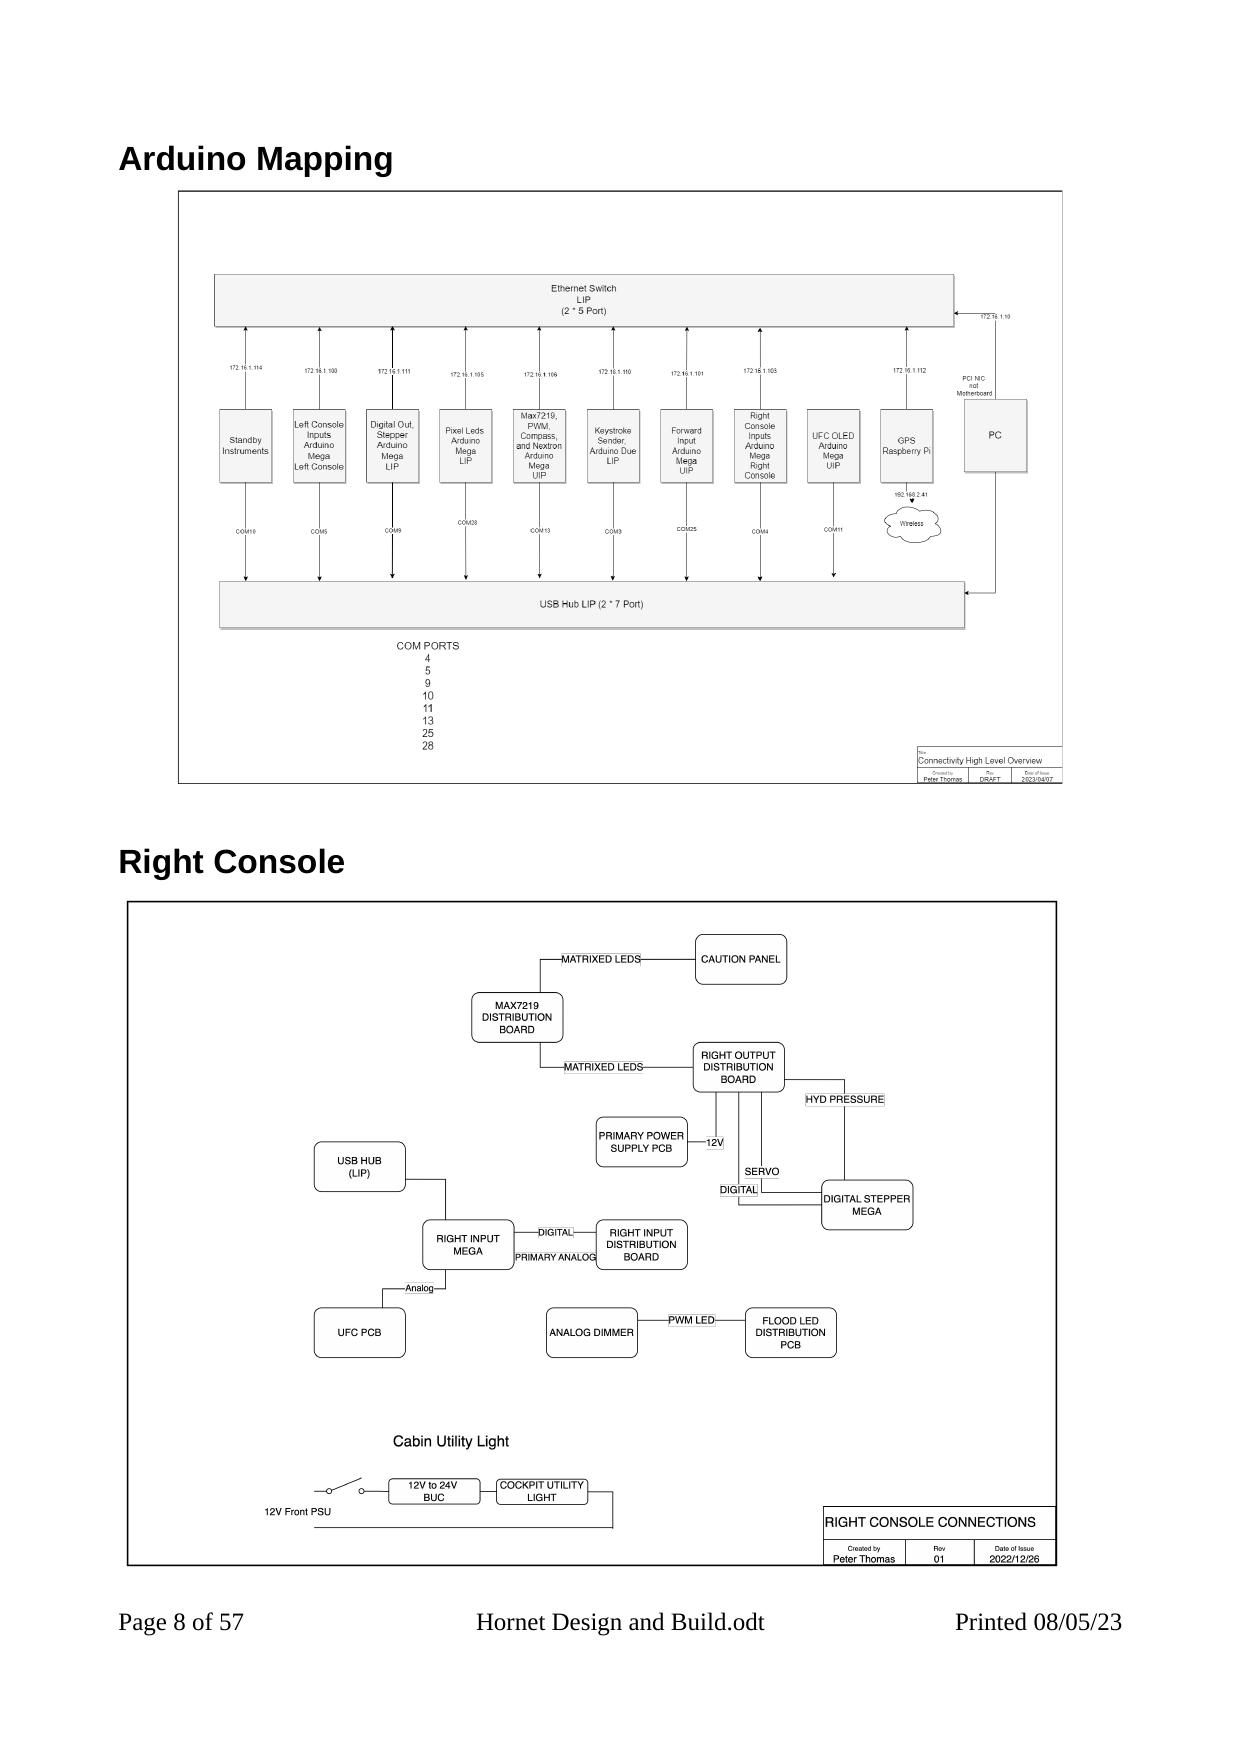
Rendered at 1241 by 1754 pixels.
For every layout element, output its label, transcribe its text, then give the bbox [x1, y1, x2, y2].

subtitle Arduino Mapping [118, 139, 1122, 178]
subtitle Right Console [118, 842, 1122, 880]
picture [177, 190, 1063, 784]
picture [118, 892, 1065, 1574]
